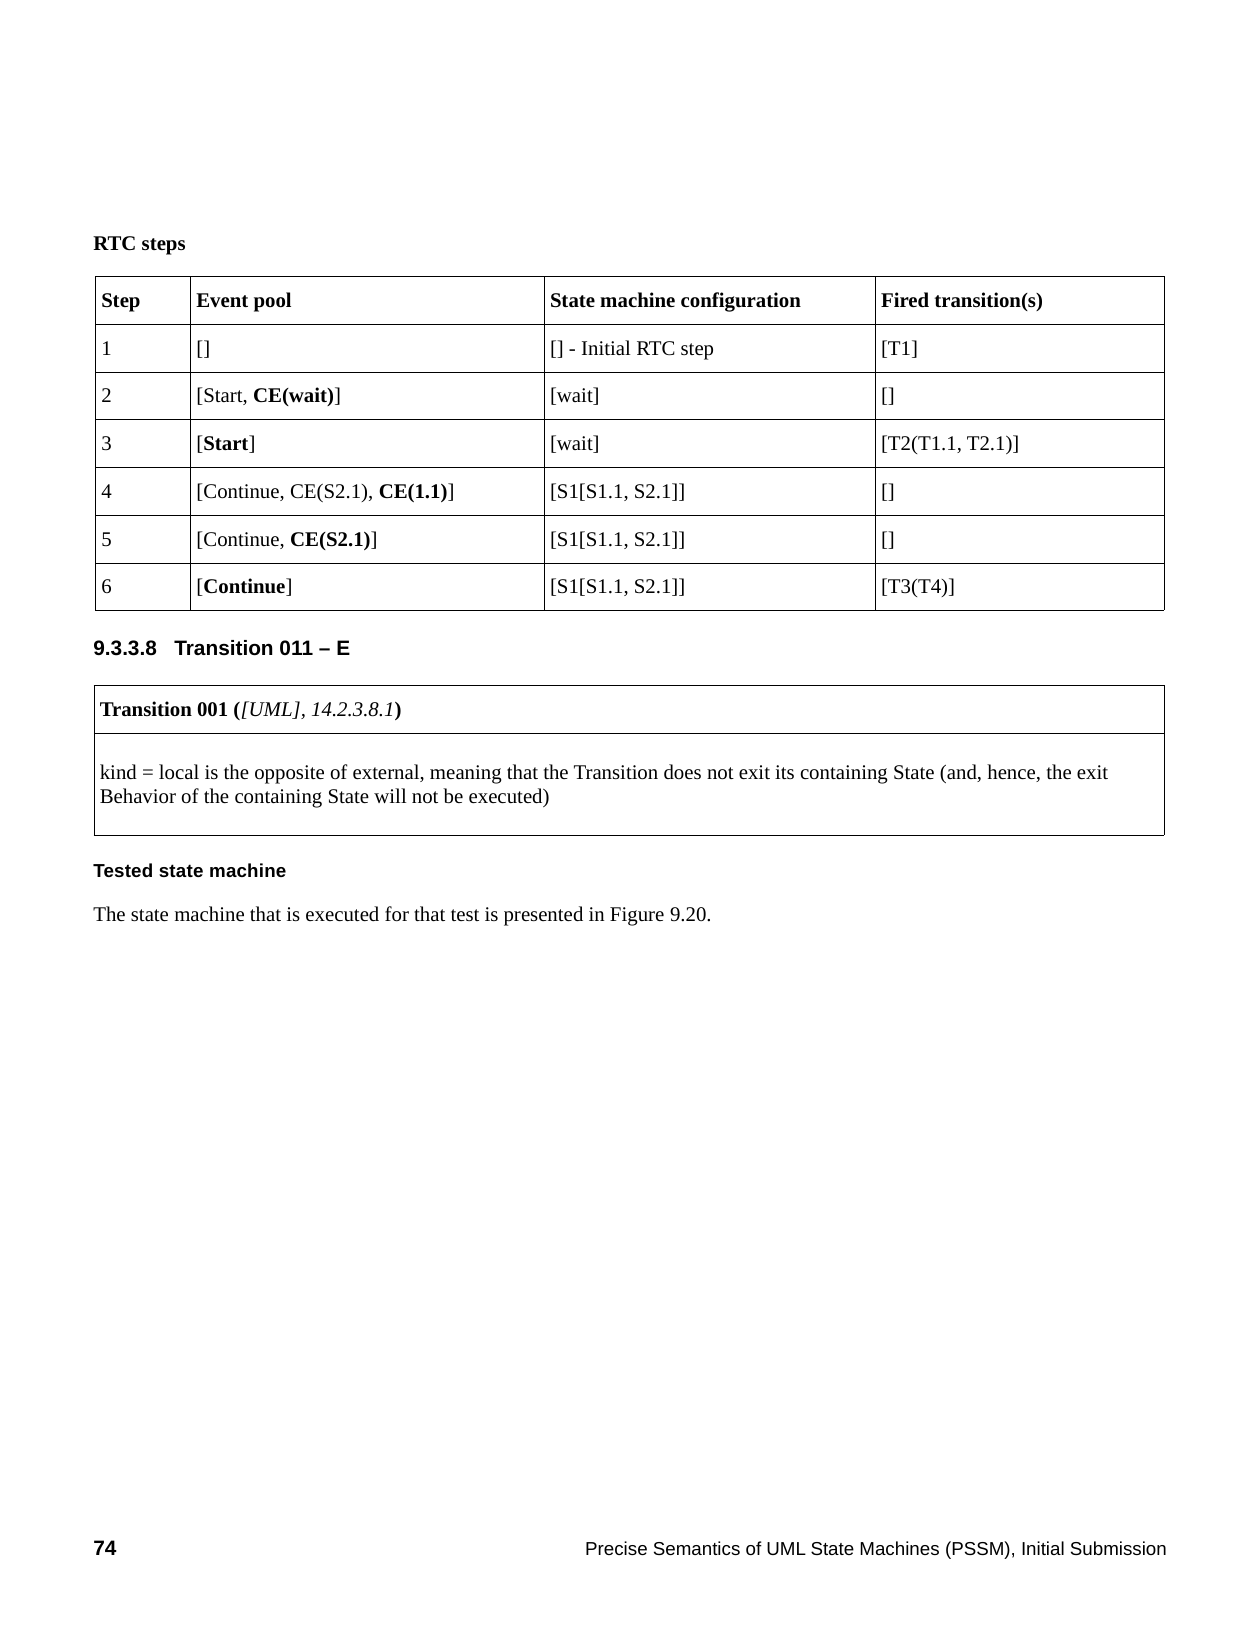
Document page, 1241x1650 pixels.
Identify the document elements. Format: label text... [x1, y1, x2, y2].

table_cell [S1[S1.1, S2.1]] [545, 516, 875, 562]
table_cell [Continue, CE(S2.1), CE(1.1)] [191, 468, 544, 515]
text The state machine that is executed for that test is presented in Figure 9.20. [93, 902, 1164, 926]
text RTC steps [93, 231, 1164, 255]
table_header State machine configuration [545, 277, 875, 324]
table_cell [Continue] [191, 564, 544, 610]
table_cell 6 [96, 564, 190, 610]
table_header Event pool [191, 277, 544, 324]
table_cell 1 [96, 325, 190, 372]
table_cell [Continue, CE(S2.1)] [191, 516, 544, 562]
table_cell 5 [96, 516, 190, 562]
table_cell [S1[S1.1, S2.1]] [545, 468, 875, 515]
table_header Step [96, 277, 190, 324]
table_cell [wait] [545, 420, 875, 467]
table_cell 2 [96, 373, 190, 419]
table_header Transition 001 ([UML], 14.2.3.8.1) [95, 686, 1164, 733]
table_cell [T3(T4)] [876, 564, 1164, 610]
subtitle Tested state machine [93, 860, 1164, 881]
table_cell [] [876, 468, 1164, 515]
table_cell 3 [96, 420, 190, 467]
table_cell [wait] [545, 373, 875, 419]
table_cell [T1] [876, 325, 1164, 372]
table_cell [Start] [191, 420, 544, 467]
table_cell 4 [96, 468, 190, 515]
table_cell [] [191, 325, 544, 372]
subtitle Transition 011 – E [93, 635, 1164, 660]
table_header Fired transition(s) [876, 277, 1164, 324]
table_cell [T2(T1.1, T2.1)] [876, 420, 1164, 467]
table_cell [S1[S1.1, S2.1]] [545, 564, 875, 610]
table_cell [] - Initial RTC step [545, 325, 875, 372]
table_cell [] [876, 516, 1164, 562]
table_cell [Start, CE(wait)] [191, 373, 544, 419]
table_cell kind = local is the opposite of external, meaning that the Transition does not exit its containing State (and, hence, the exit Behavior of the containing State will not be executed) [95, 734, 1164, 835]
table_cell [] [876, 373, 1164, 419]
